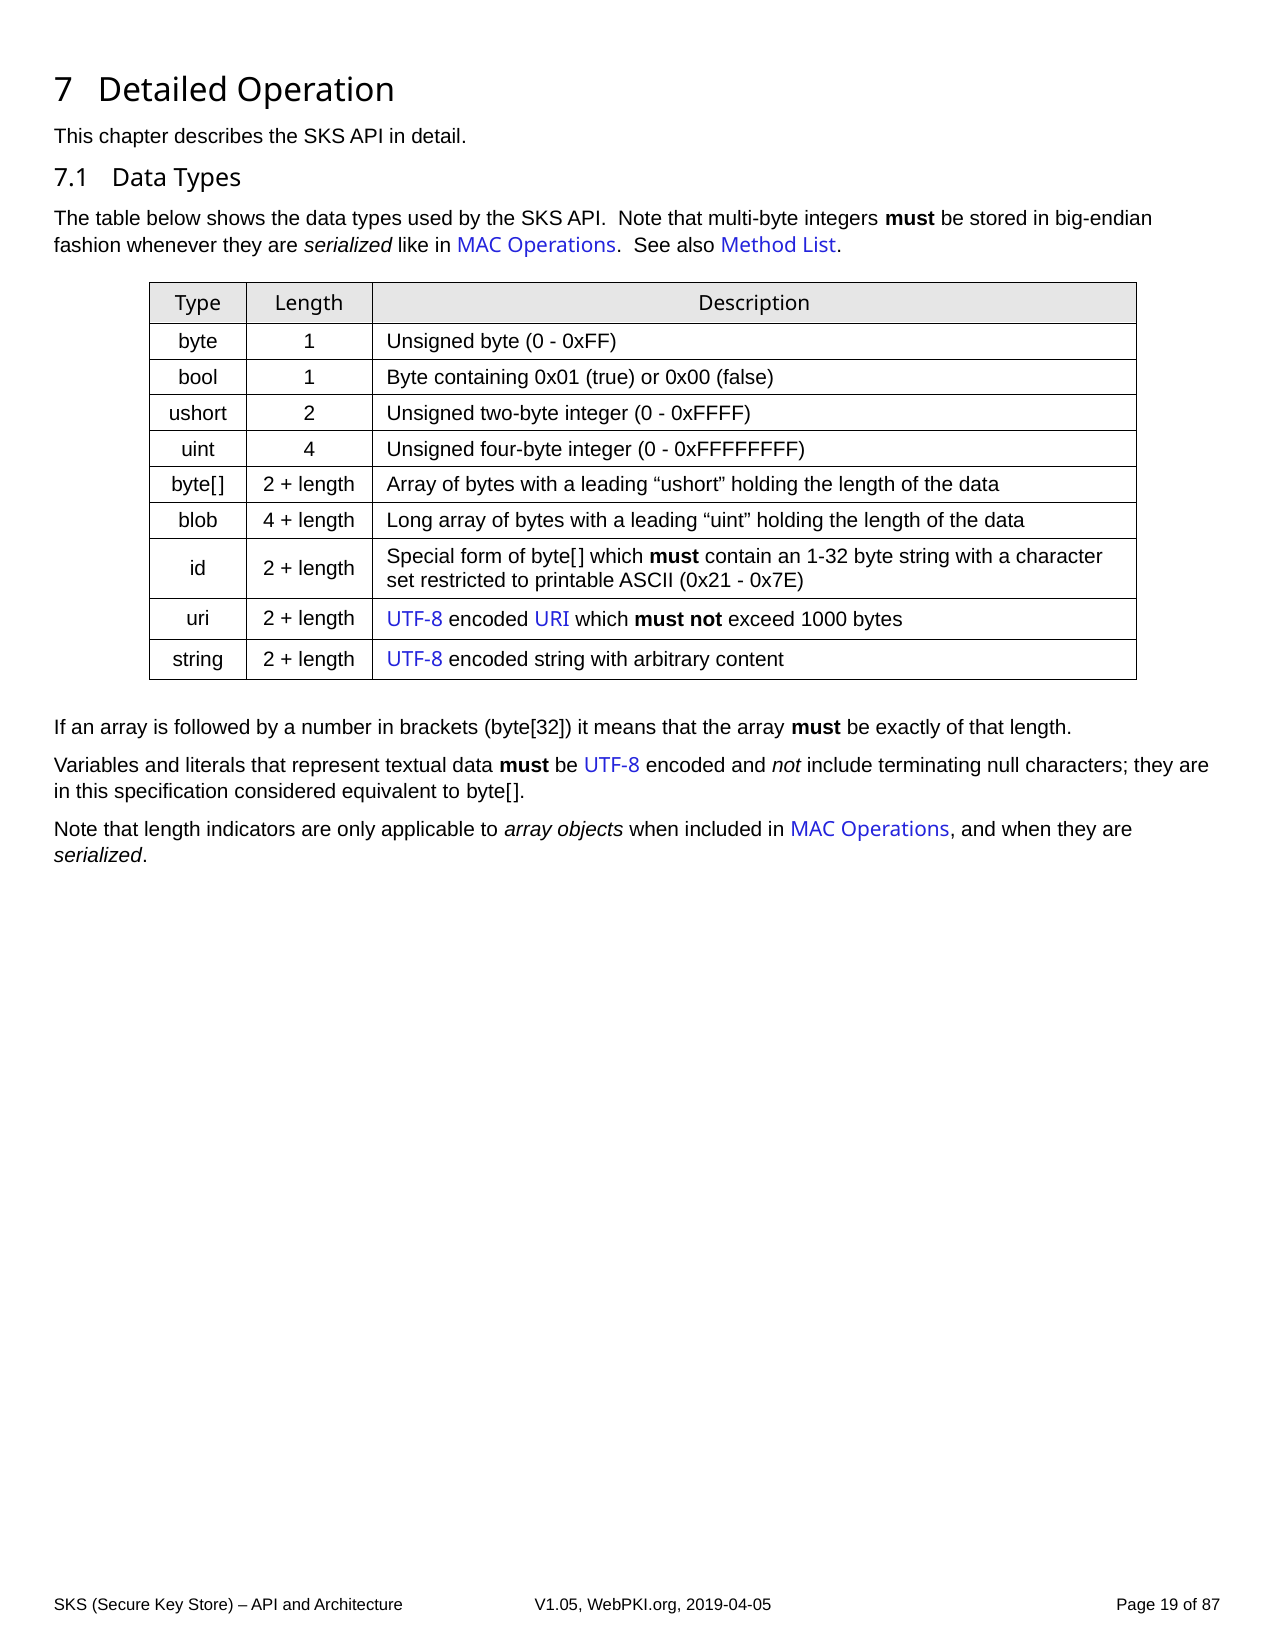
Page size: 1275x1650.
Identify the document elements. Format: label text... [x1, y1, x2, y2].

table_cell 1 [247, 360, 372, 394]
table_cell Long array of bytes with a leading “uint” holding the length of the data [373, 503, 1136, 538]
text This chapter describes the SKS API in detail. [54, 123, 1221, 147]
text If an array is followed by a number in brackets (byte[32]) it means that the array must be exactly of that length. [54, 715, 1221, 739]
table_cell 2 + length [247, 640, 372, 679]
table_cell blob [150, 503, 246, 538]
table_cell 2 + length [247, 539, 372, 598]
table_cell string [150, 640, 246, 679]
table_cell Unsigned two-byte integer (0 - 0xFFFF) [373, 395, 1136, 430]
table_cell 4 + length [247, 503, 372, 538]
table_cell uint [150, 431, 246, 466]
table_cell bool [150, 360, 246, 394]
table_cell byte[ ] [150, 467, 246, 502]
table_cell Unsigned byte (0 - 0xFF) [373, 324, 1136, 358]
subtitle Data Types [54, 159, 1221, 193]
text Variables and literals that represent textual data must be UTF-8 encoded and not include terminating null characters; they are in this specification considered equivalent to byte[ ]. [54, 750, 1221, 803]
table_cell 1 [247, 324, 372, 358]
table_cell byte [150, 324, 246, 358]
table_header Description [373, 283, 1136, 322]
table_cell 2 + length [247, 599, 372, 638]
table_cell Special form of byte[ ] which must contain an 1-32 byte string with a character set restricted to printable ASCII (0x21 - 0x7E) [373, 539, 1136, 598]
table_cell ushort [150, 395, 246, 430]
table_cell 4 [247, 431, 372, 466]
table_header Length [247, 283, 372, 322]
table_cell uri [150, 599, 246, 638]
table_cell UTF-8 encoded string with arbitrary content [373, 640, 1136, 679]
table_cell Unsigned four-byte integer (0 - 0xFFFFFFFF) [373, 431, 1136, 466]
table_header Type [150, 283, 246, 322]
text The table below shows the data types used by the SKS API. Note that multi-byte integers must be stored in big-endian fashion whenever they are serialized like in MAC Operations. See also Method List. [54, 206, 1221, 282]
table_cell Byte containing 0x01 (true) or 0x00 (false) [373, 360, 1136, 394]
subtitle Detailed Operation [54, 66, 1221, 111]
text Note that length indicators are only applicable to array objects when included in MAC Operations, and when they are serialized. [54, 814, 1221, 867]
table_cell Array of bytes with a leading “ushort” holding the length of the data [373, 467, 1136, 502]
table_cell UTF-8 encoded URI which must not exceed 1000 bytes [373, 599, 1136, 638]
table_cell id [150, 539, 246, 598]
table_cell 2 + length [247, 467, 372, 502]
table_cell 2 [247, 395, 372, 430]
